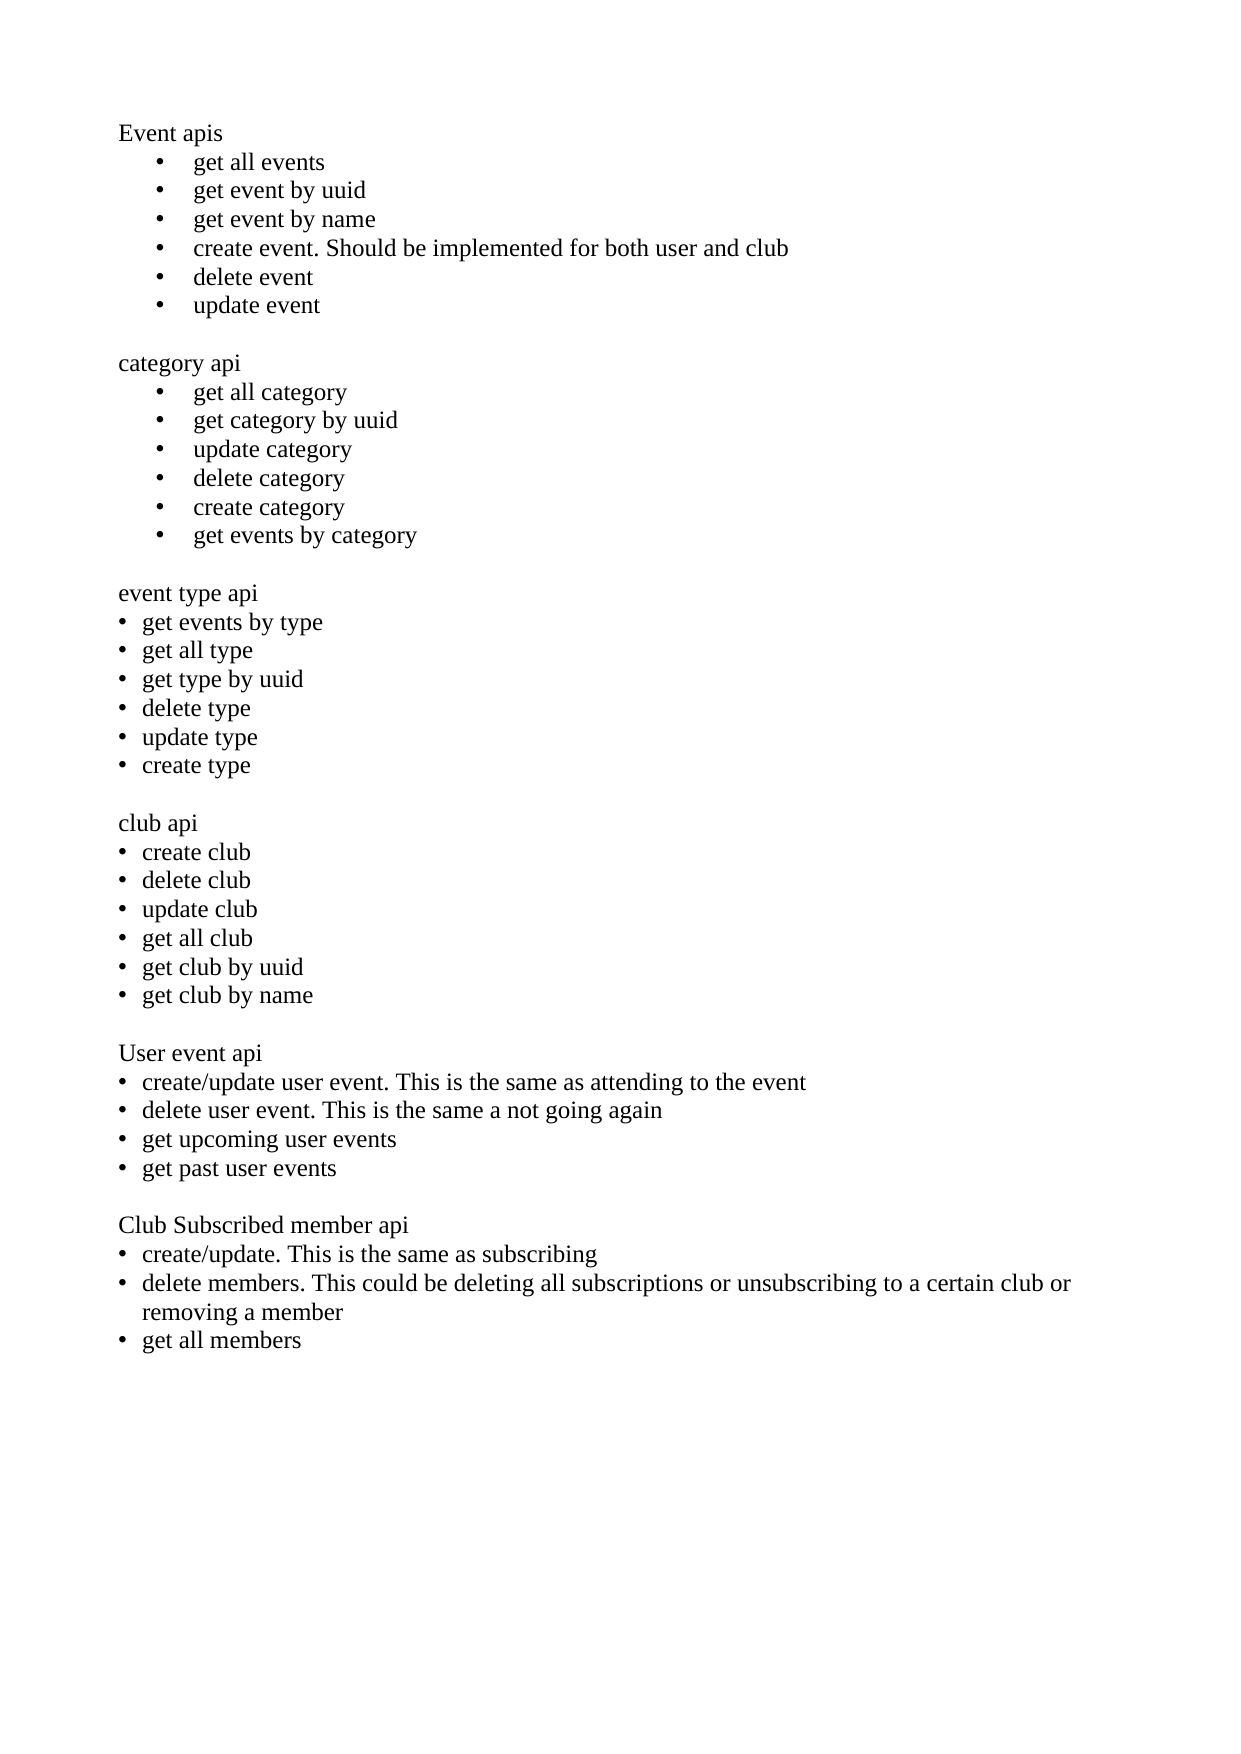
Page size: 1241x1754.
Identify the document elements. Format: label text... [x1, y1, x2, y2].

list get all category [156, 377, 1122, 406]
list delete event [156, 262, 1122, 291]
list create category [156, 492, 1122, 521]
list get club by name [118, 981, 1122, 1009]
list get all events [156, 147, 1122, 176]
list get event by uuid [156, 176, 1122, 204]
list delete category [156, 463, 1122, 492]
list get events by type [118, 607, 1122, 636]
list get upcoming user events [118, 1124, 1122, 1153]
list get all club [118, 923, 1122, 952]
text event type api [118, 578, 1122, 607]
list get event by name [156, 204, 1122, 233]
list get category by uuid [156, 406, 1122, 434]
list get all type [118, 636, 1122, 664]
text category api [118, 348, 1122, 377]
list get events by category [156, 521, 1122, 549]
list create/update. This is the same as subscribing [118, 1239, 1122, 1268]
list get past user events [118, 1153, 1122, 1182]
text club api [118, 808, 1122, 837]
list update type [118, 722, 1122, 751]
list create type [118, 751, 1122, 779]
text Club Subscribed member api [118, 1211, 1122, 1239]
list update category [156, 434, 1122, 463]
text User event api [118, 1038, 1122, 1067]
list delete club [118, 866, 1122, 894]
list update club [118, 894, 1122, 923]
list get type by uuid [118, 664, 1122, 693]
list create club [118, 837, 1122, 866]
list delete members. This could be deleting all subscriptions or unsubscribing to a certain club or removing a member [118, 1268, 1122, 1326]
list get all members [118, 1326, 1122, 1354]
list delete type [118, 693, 1122, 722]
list get club by uuid [118, 952, 1122, 981]
list create/update user event. This is the same as attending to the event [118, 1067, 1122, 1096]
list update event [156, 291, 1122, 319]
list create event. Should be implemented for both user and club [156, 233, 1122, 262]
text Event apis [118, 118, 1122, 147]
list delete user event. This is the same a not going again [118, 1096, 1122, 1124]
